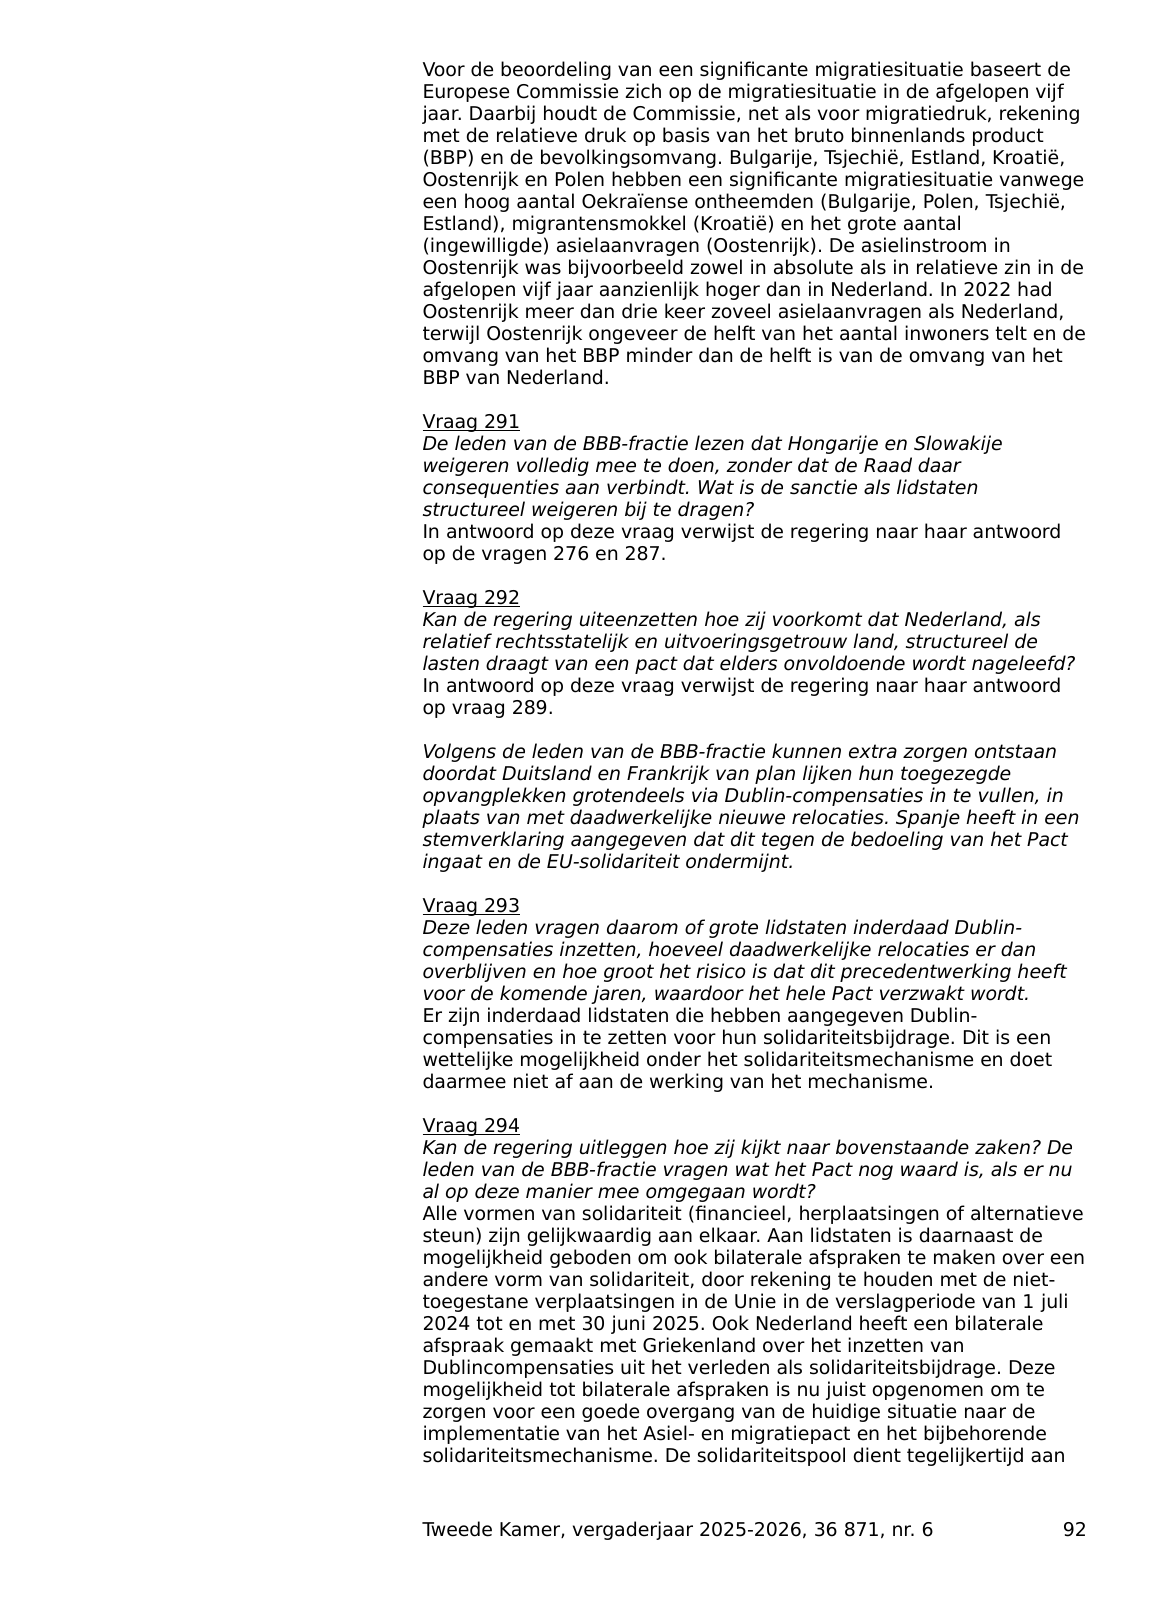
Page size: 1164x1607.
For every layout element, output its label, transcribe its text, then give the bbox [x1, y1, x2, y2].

text In antwoord op deze vraag verwijst de regering naar haar antwoord op vraag 289. [422, 675, 1087, 719]
text Volgens de leden van de BBB-fractie kunnen extra zorgen ontstaan doordat Duitsland en Frankrijk van plan lijken hun toegezegde opvangplekken grotendeels via Dublin-compensaties in te vullen, in plaats van met daadwerkelijke nieuwe relocaties. Spanje heeft in een stemverklaring aangegeven dat dit tegen de bedoeling van het Pact ingaat en de EU-solidariteit ondermijnt. [422, 741, 1087, 873]
text Vraag 293 [422, 895, 1087, 917]
text Kan de regering uiteenzetten hoe zij voorkomt dat Nederland, als relatief rechtsstatelijk en uitvoeringsgetrouw land, structureel de lasten draagt van een pact dat elders onvoldoende wordt nageleefd? [422, 609, 1087, 675]
text Vraag 291 [422, 411, 1087, 433]
text Deze leden vragen daarom of grote lidstaten inderdaad Dublin-compensaties inzetten, hoeveel daadwerkelijke relocaties er dan overblijven en hoe groot het risico is dat dit precedentwerking heeft voor de komende jaren, waardoor het hele Pact verzwakt wordt. [422, 917, 1087, 1005]
text Vraag 292 [422, 587, 1087, 609]
text Er zijn inderdaad lidstaten die hebben aangegeven Dublin-compensaties in te zetten voor hun solidariteitsbijdrage. Dit is een wettelijke mogelijkheid onder het solidariteitsmechanisme en doet daarmee niet af aan de werking van het mechanisme. [422, 1005, 1087, 1093]
text Alle vormen van solidariteit (financieel, herplaatsingen of alternatieve steun) zijn gelijkwaardig aan elkaar. Aan lidstaten is daarnaast de mogelijkheid geboden om ook bilaterale afspraken te maken over een andere vorm van solidariteit, door rekening te houden met de niet-toegestane verplaatsingen in de Unie in de verslagperiode van 1 juli 2024 tot en met 30 juni 2025. Ook Nederland heeft een bilaterale afspraak gemaakt met Griekenland over het inzetten van Dublincompensaties uit het verleden als solidariteitsbijdrage. Deze mogelijkheid tot bilaterale afspraken is nu juist opgenomen om te zorgen voor een goede overgang van de huidige situatie naar de implementatie van het Asiel- en migratiepact en het bijbehorende solidariteitsmechanisme. De solidariteitspool dient tegelijkertijd aan [422, 1203, 1087, 1467]
text De leden van de BBB-fractie lezen dat Hongarije en Slowakije weigeren volledig mee te doen, zonder dat de Raad daar consequenties aan verbindt. Wat is de sanctie als lidstaten structureel weigeren bij te dragen? [422, 433, 1087, 521]
text In antwoord op deze vraag verwijst de regering naar haar antwoord op de vragen 276 en 287. [422, 521, 1087, 565]
text Voor de beoordeling van een significante migratiesituatie baseert de Europese Commissie zich op de migratiesituatie in de afgelopen vijf jaar. Daarbij houdt de Commissie, net als voor migratiedruk, rekening met de relatieve druk op basis van het bruto binnenlands product (BBP) en de bevolkingsomvang. Bulgarije, Tsjechië, Estland, Kroatië, Oostenrijk en Polen hebben een significante migratiesituatie vanwege een hoog aantal Oekraïense ontheemden (Bulgarije, Polen, Tsjechië, Estland), migrantensmokkel (Kroatië) en het grote aantal (ingewilligde) asielaanvragen (Oostenrijk). De asielinstroom in Oostenrijk was bijvoorbeeld zowel in absolute als in relatieve zin in de afgelopen vijf jaar aanzienlijk hoger dan in Nederland. In 2022 had Oostenrijk meer dan drie keer zoveel asielaanvragen als Nederland, terwijl Oostenrijk ongeveer de helft van het aantal inwoners telt en de omvang van het BBP minder dan de helft is van de omvang van het BBP van Nederland. [422, 59, 1087, 389]
text Vraag 294 [422, 1115, 1087, 1137]
text Kan de regering uitleggen hoe zij kijkt naar bovenstaande zaken? De leden van de BBB-fractie vragen wat het Pact nog waard is, als er nu al op deze manier mee omgegaan wordt? [422, 1137, 1087, 1203]
